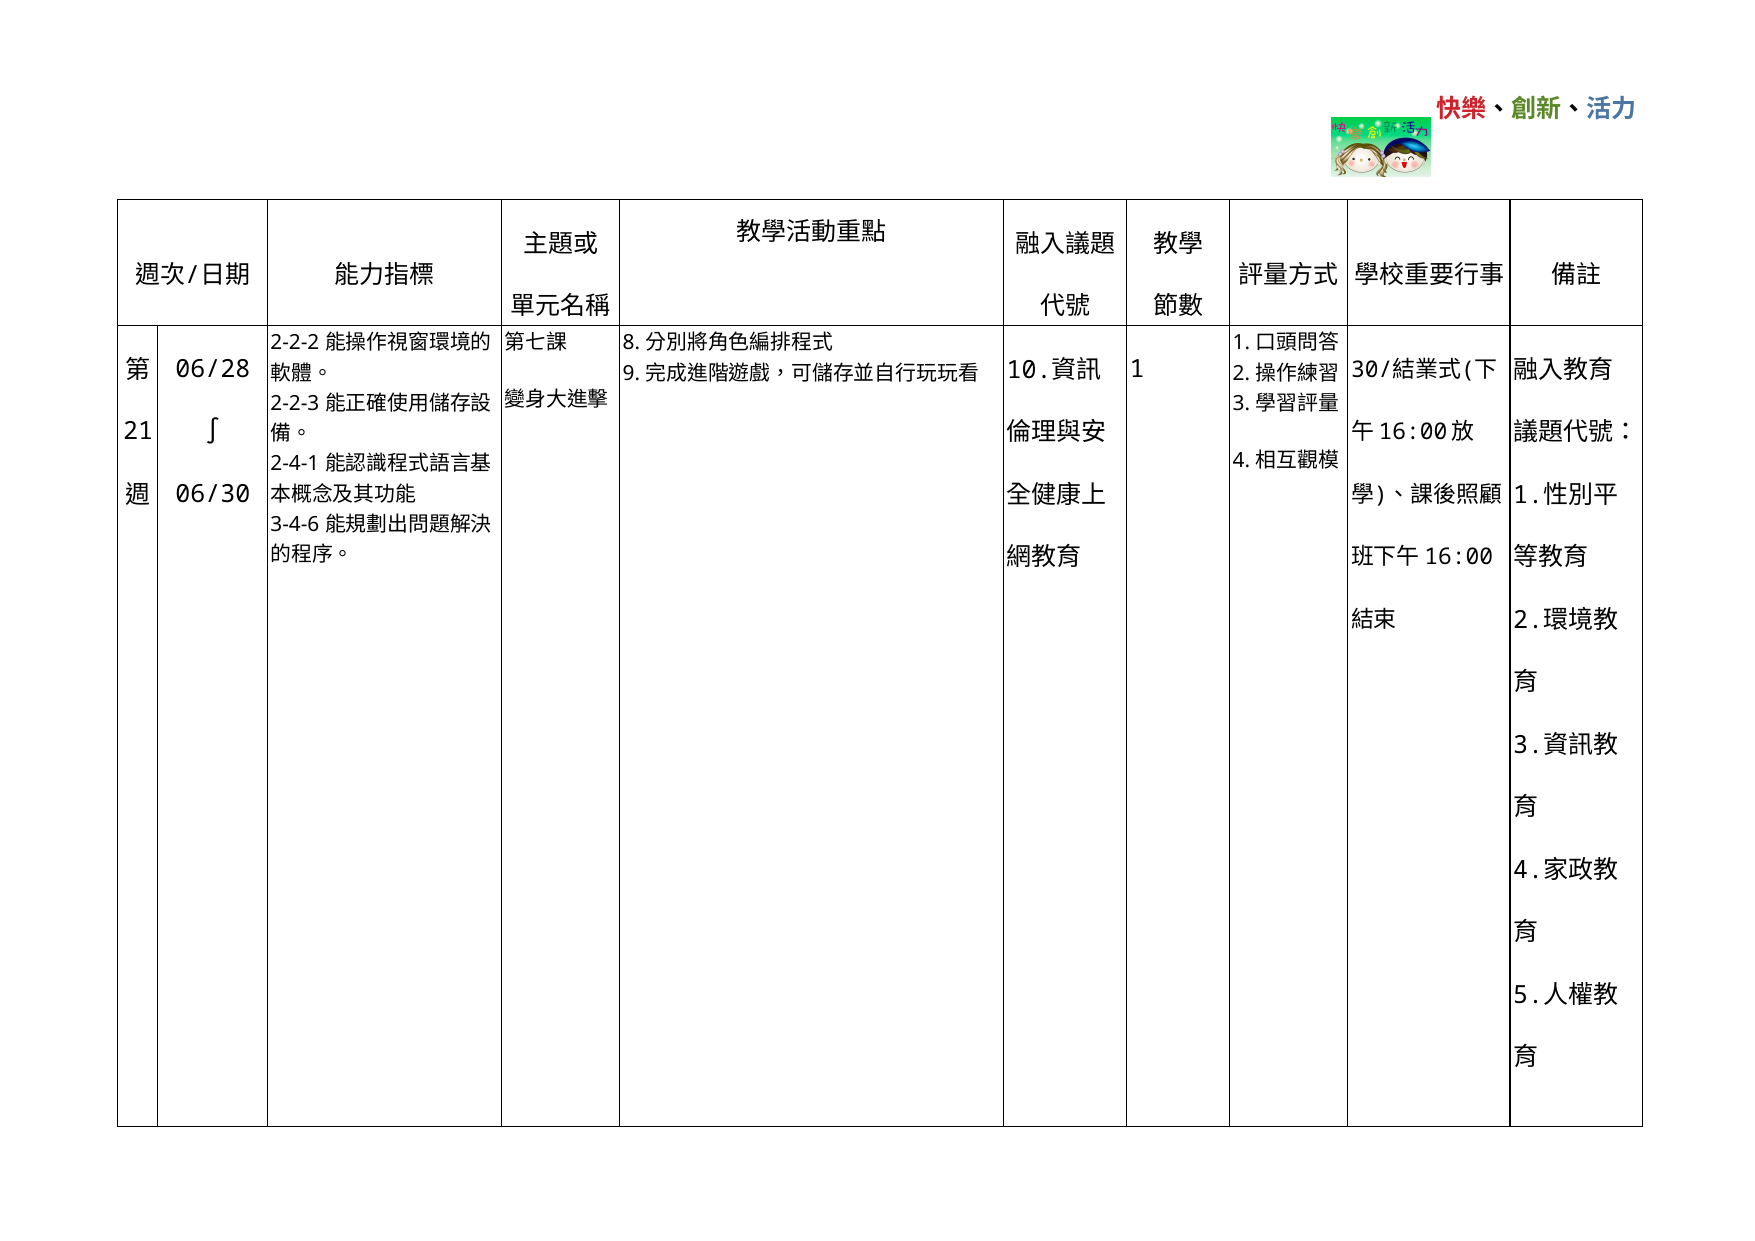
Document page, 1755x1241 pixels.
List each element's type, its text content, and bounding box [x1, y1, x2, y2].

table_cell 第 21 週 [118, 326, 157, 1126]
table_cell 1. 口頭問答 2. 操作練習 3. 學習評量 4. 相互觀模 [1230, 326, 1347, 1126]
table_header 教學活動重點 [620, 200, 1003, 324]
table_header 評量方式 [1230, 200, 1347, 324]
table_cell 06/28 ∫ 06/30 [158, 326, 267, 1126]
table_header 備註 [1511, 200, 1642, 324]
table_cell 融入教育 議題代號： 1.性別平等教育 2.環境教育 3.資訊教育 4.家政教育 5.人權教育 [1511, 326, 1642, 1126]
table_header 教學 節數 [1127, 200, 1229, 324]
table_header 融入議題 代號 [1004, 200, 1126, 324]
table_cell 第七課 變身大進擊 [502, 326, 619, 1126]
table_cell 10.資訊倫理與安全健康上網教育 [1004, 326, 1126, 1126]
table_header 週次/日期 [118, 200, 267, 324]
table_cell 8. 分別將角色編排程式 9. 完成進階遊戲，可儲存並自行玩玩看 [620, 326, 1003, 1126]
table_cell 1 [1127, 326, 1229, 1126]
table_cell 2-2-2 能操作視窗環境的軟體。 2-2-3 能正確使用儲存設備。 2-4-1 能認識程式語言基本概念及其功能 3-4-6 能規劃出問題解決的程序。 [268, 326, 501, 1126]
table_header 學校重要行事 [1348, 200, 1509, 324]
table_cell 30/結業式(下午16:00放學)、課後照顧班下午16:00結束 [1348, 326, 1509, 1126]
table_header 主題或 單元名稱 [502, 200, 619, 324]
table_header 能力指標 [268, 200, 501, 324]
